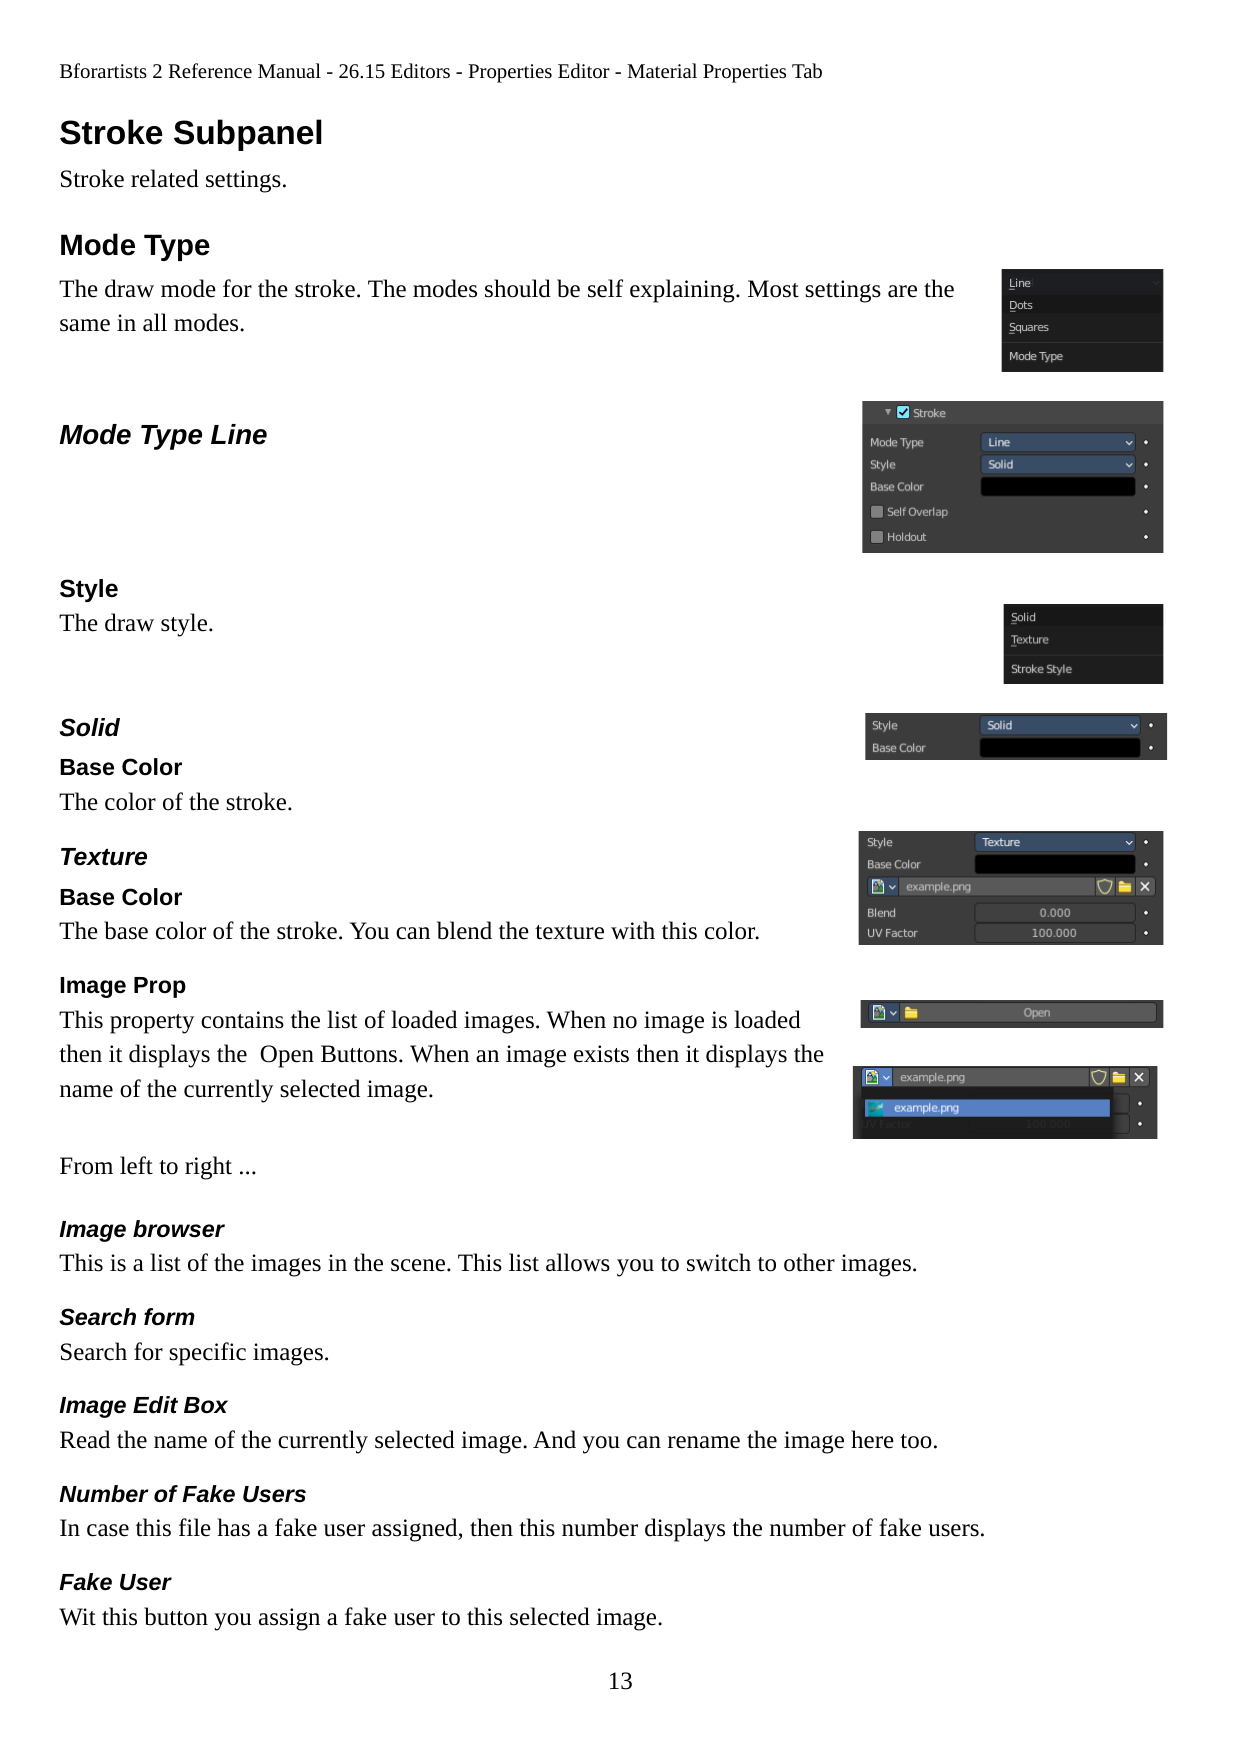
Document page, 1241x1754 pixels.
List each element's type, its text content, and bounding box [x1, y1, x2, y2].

subtitle Image browser [59, 1215, 1181, 1242]
text Read the name of the currently selected image. And you can rename the image here too. [59, 1425, 1181, 1454]
text The draw mode for the stroke. The modes should be self explaining. Most settings are the same in all modes. [59, 274, 1001, 337]
text The draw style. [59, 608, 1003, 637]
subtitle [1164, 419, 1181, 451]
text Wit this button you assign a fake user to this selected image. [59, 1602, 1181, 1630]
text The base color of the stroke. You can blend the texture with this color. [59, 916, 858, 945]
subtitle Number of Fake Users [59, 1480, 1181, 1507]
subtitle Solid [59, 713, 865, 741]
text This is a list of the images in the scene. This list allows you to switch to other images. [59, 1248, 1181, 1277]
subtitle Search form [59, 1303, 1181, 1330]
subtitle [1164, 883, 1181, 910]
picture [865, 713, 1168, 760]
text [1164, 608, 1181, 637]
text This property contains the list of loaded images. When no image is loaded then it displays the Open Buttons. When an image exists then it displays the name of the currently selected image. [59, 1005, 1181, 1102]
subtitle [1168, 713, 1181, 741]
subtitle Mode Type [59, 227, 1181, 261]
subtitle [1164, 842, 1181, 871]
subtitle Texture [59, 842, 858, 871]
subtitle Image Edit Box [59, 1392, 1181, 1419]
subtitle Mode Type Line [59, 419, 862, 451]
subtitle Image Prop [59, 972, 1181, 998]
subtitle Base Color [59, 883, 858, 910]
picture [858, 831, 1164, 945]
picture [852, 1066, 1158, 1139]
picture [860, 1000, 1164, 1028]
subtitle Style [59, 574, 1181, 602]
subtitle Stroke Subpanel [59, 113, 1181, 151]
picture [1001, 269, 1164, 372]
subtitle Base Color [59, 754, 1181, 781]
text Stroke related settings. [59, 164, 1181, 192]
picture [1003, 604, 1164, 684]
text From left to right ... [59, 1151, 1181, 1180]
text Search for specific images. [59, 1337, 1181, 1365]
picture [862, 401, 1164, 553]
text The color of the stroke. [59, 787, 1181, 816]
subtitle Fake User [59, 1568, 1181, 1595]
text In case this file has a fake user assigned, then this number displays the number of fake users. [59, 1513, 1181, 1542]
